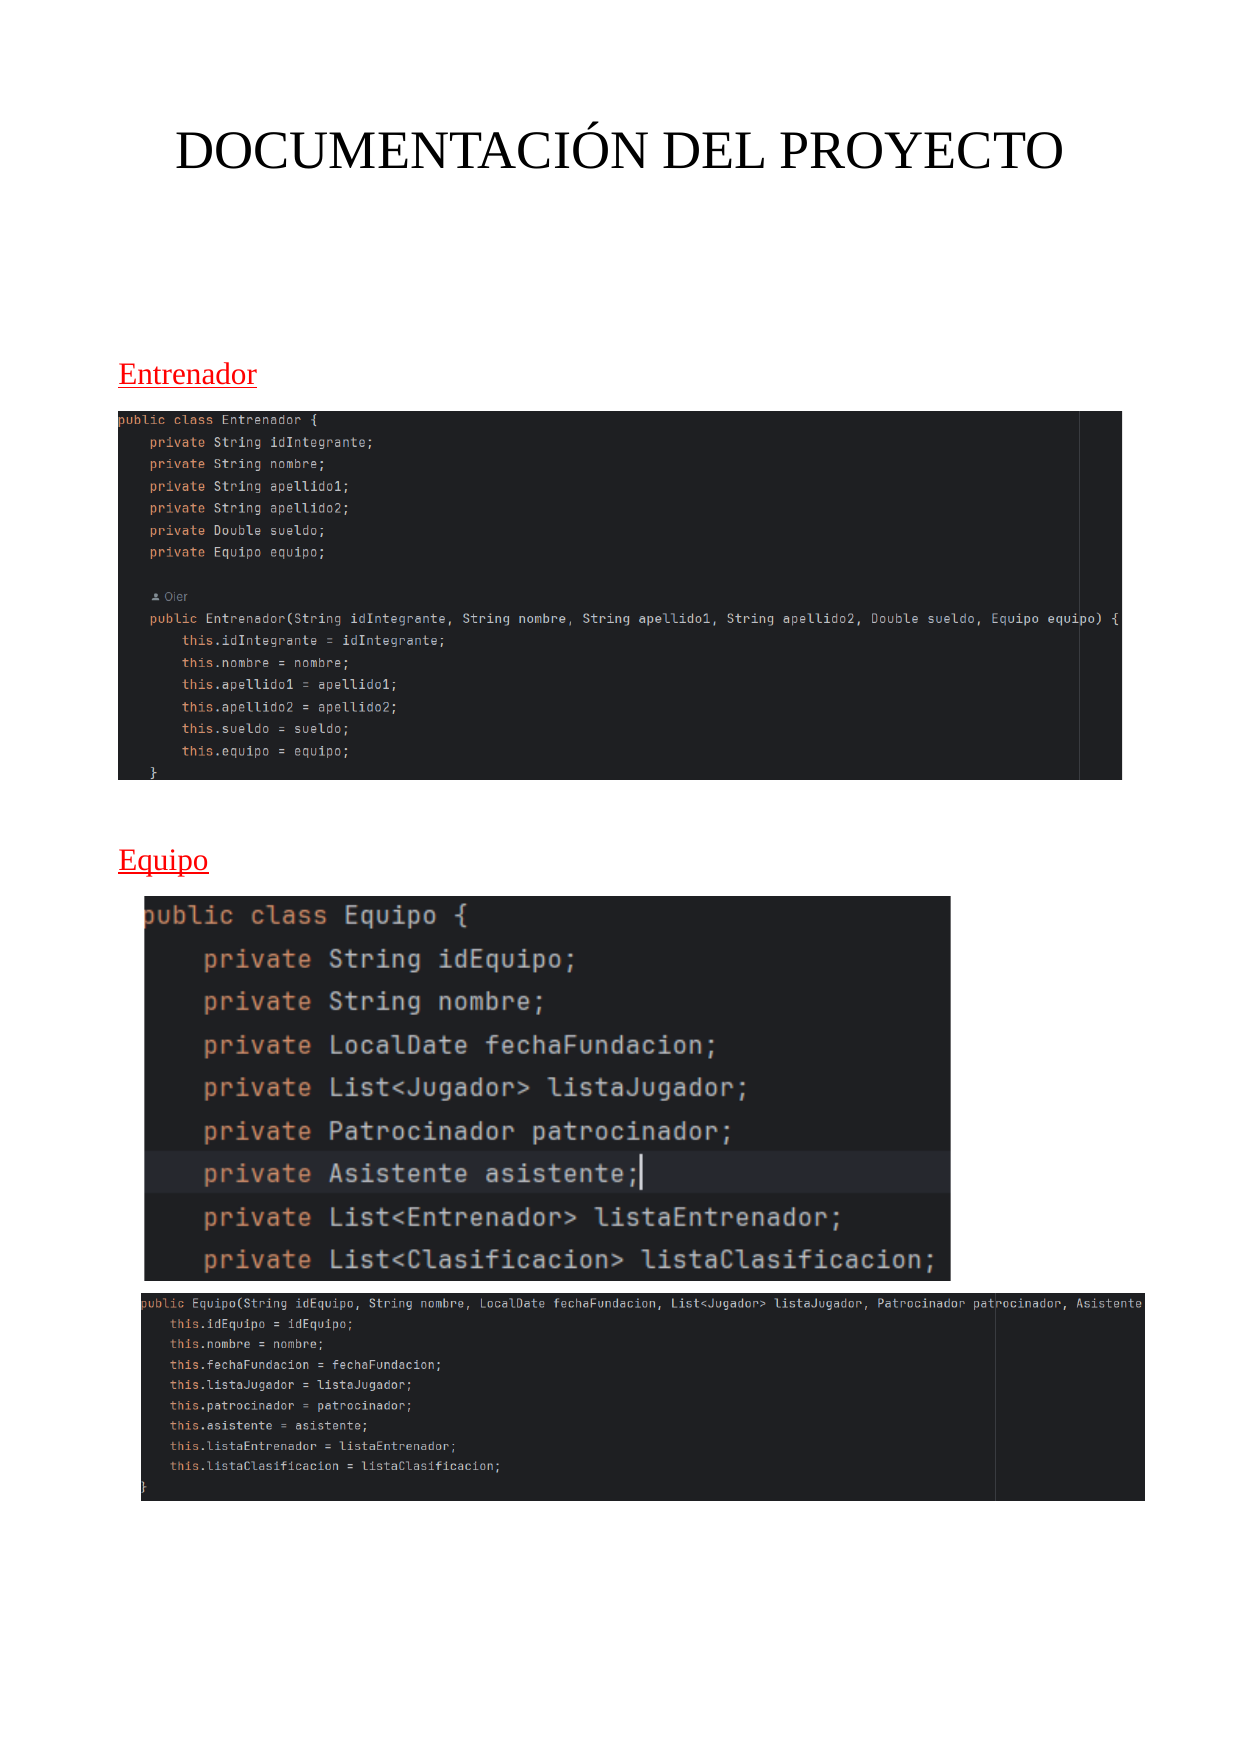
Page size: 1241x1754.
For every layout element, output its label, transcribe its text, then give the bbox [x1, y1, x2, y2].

picture [118, 411, 1123, 780]
text Entrenador [118, 356, 1122, 392]
picture [141, 1293, 1145, 1501]
text Equipo [118, 841, 1122, 877]
picture [144, 896, 951, 1281]
